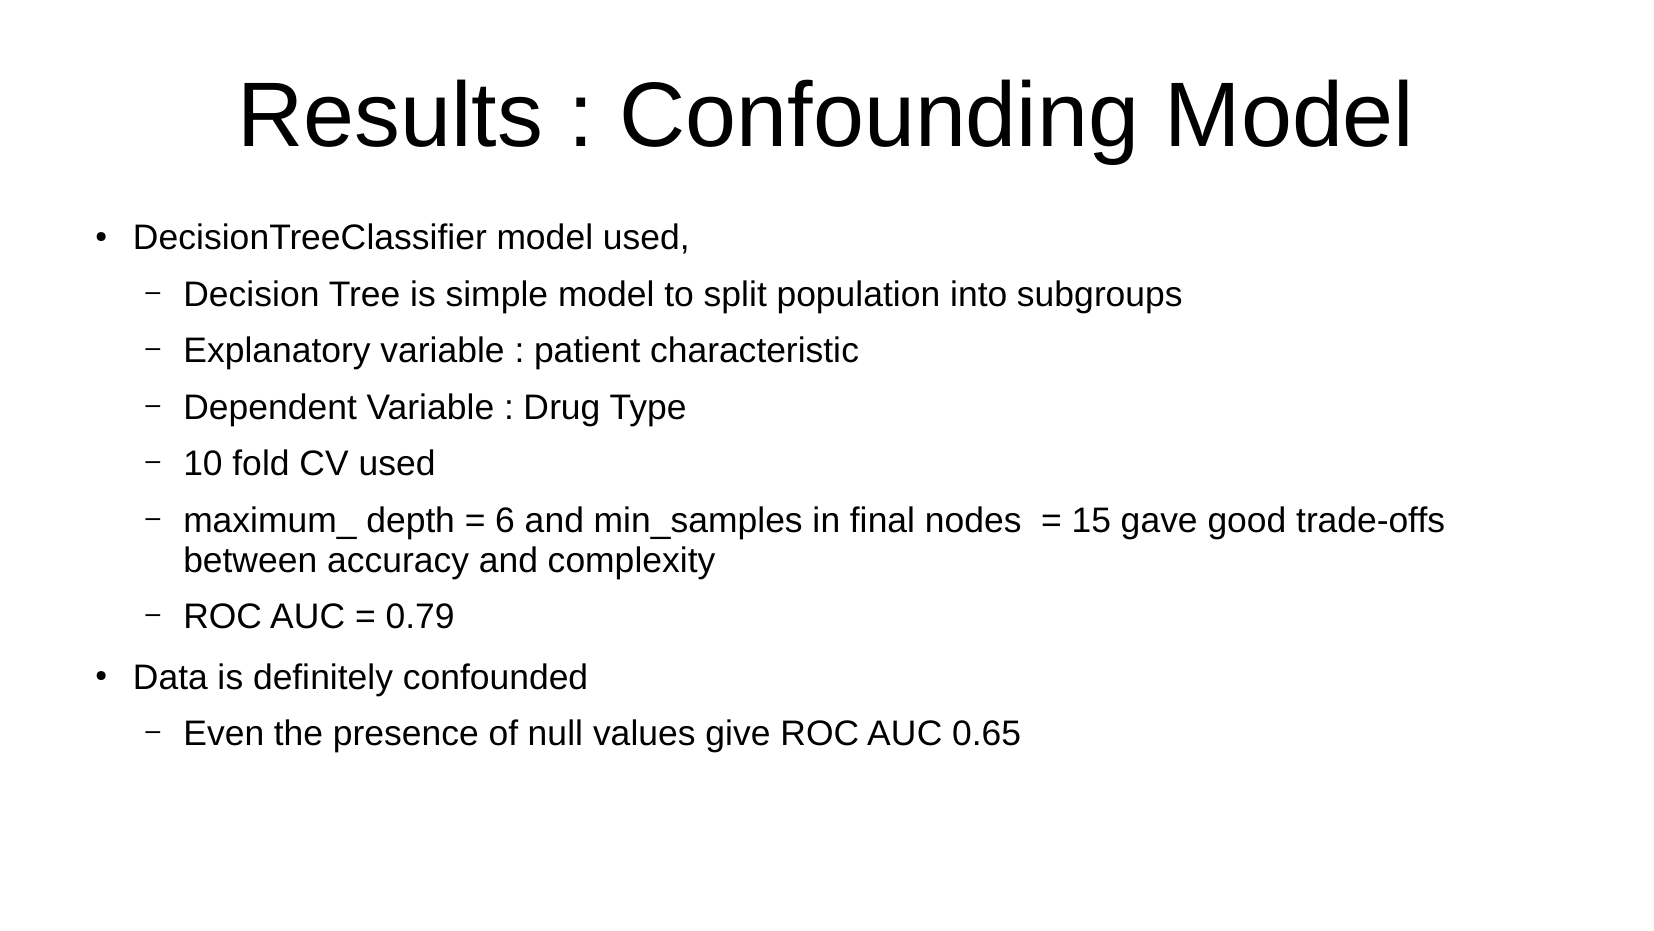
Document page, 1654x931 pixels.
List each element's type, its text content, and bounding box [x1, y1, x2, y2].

title Results : Confounding Model [82, 37, 1571, 193]
list DecisionTreeClassifier model used, Decision Tree is simple model to split population into subgroups Explanatory variable : patient characteristic Dependent Variable : Drug Type 10 fold CV used maximum_ depth = 6 and min_samples in final nodes = 15 gave good trade-offs between accuracy and complexity ROC AUC = 0.79 Data is definitely confounded Even the presence of null values give ROC AUC 0.65 [82, 217, 1571, 758]
